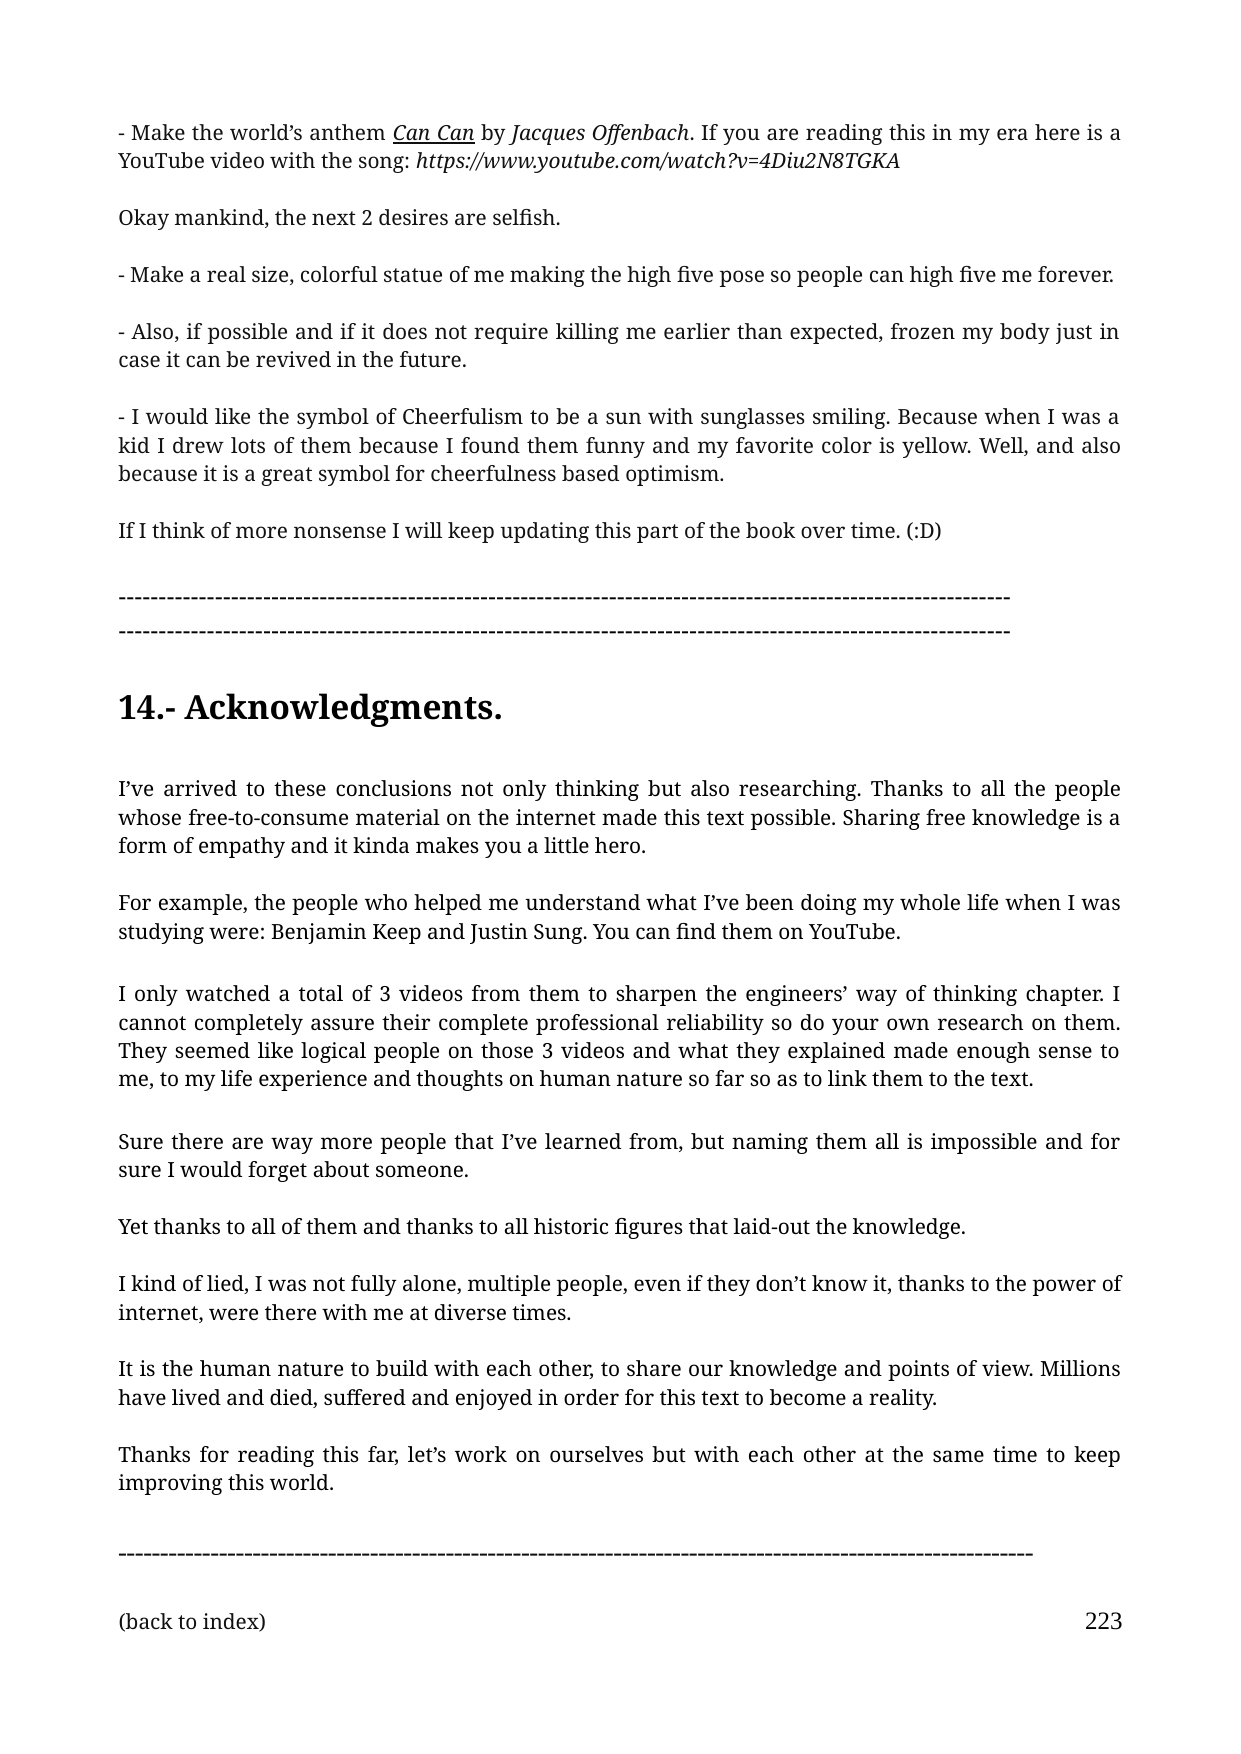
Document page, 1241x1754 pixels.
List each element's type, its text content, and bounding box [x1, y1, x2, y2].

text For example, the people who helped me understand what I’ve been doing my whole life when I was studying were: Benjamin Keep and Justin Sung. You can find them on YouTube. [118, 888, 1122, 945]
text Thanks for reading this far, let’s work on ourselves but with each other at the same time to keep improving this world. [118, 1440, 1122, 1497]
text - I would like the symbol of Cheerfulism to be a sun with sunglasses smiling. Because when I was a kid I drew lots of them because I found them funny and my favorite color is yellow. Well, and also because it is a great symbol for cheerfulness based optimism. [118, 402, 1122, 488]
text Okay mankind, the next 2 desires are selfish. [118, 203, 1122, 232]
text Sure there are way more people that I’ve learned from, but naming them all is impossible and for sure I would forget about someone. [118, 1127, 1122, 1184]
text - Also, if possible and if it does not require killing me earlier than expected, frozen my body just in case it can be revived in the future. [118, 317, 1122, 374]
text - Make a real size, colorful statue of me making the high five pose so people can high five me forever. [118, 260, 1122, 289]
text I’ve arrived to these conclusions not only thinking but also researching. Thanks to all the people whose free-to-consume material on the internet made this text possible. Sharing free knowledge is a form of empathy and it kinda makes you a little hero. [118, 774, 1122, 860]
text 14.- Acknowledgments. [118, 684, 1122, 729]
text - Make the world’s anthem Can Can by Jacques Offenbach. If you are reading this in my era here is a YouTube video with the song: https://www.youtube.com/watch?v=4Diu2N8TGKA [118, 118, 1122, 175]
text It is the human nature to build with each other, to share our knowledge and points of view. Millions have lived and died, suffered and enjoyed in order for this text to become a reality. [118, 1354, 1122, 1411]
text Yet thanks to all of them and thanks to all historic figures that laid-out the knowledge. [118, 1212, 1122, 1241]
text --------------------------------------------------------------------------------------------------------------- [118, 579, 1122, 613]
text I only watched a total of 3 videos from them to sharpen the engineers’ way of thinking chapter. I cannot completely assure their complete professional reliability so do your own research on them. They seemed like logical people on those 3 videos and what they explained made enough sense to me, to my life experience and thoughts on human nature so far so as to link them to the text. [118, 979, 1122, 1093]
text I kind of lied, I was not fully alone, multiple people, even if they don’t know it, thanks to the power of internet, were there with me at diverse times. [118, 1269, 1122, 1326]
text If I think of more nonsense I will keep updating this part of the book over time. (:D) [118, 516, 1122, 545]
text --------------------------------------------------------------------------------------------------------------- [118, 613, 1122, 647]
text ------------------------------------------------------------------------------------------------------------- [118, 1534, 1122, 1571]
